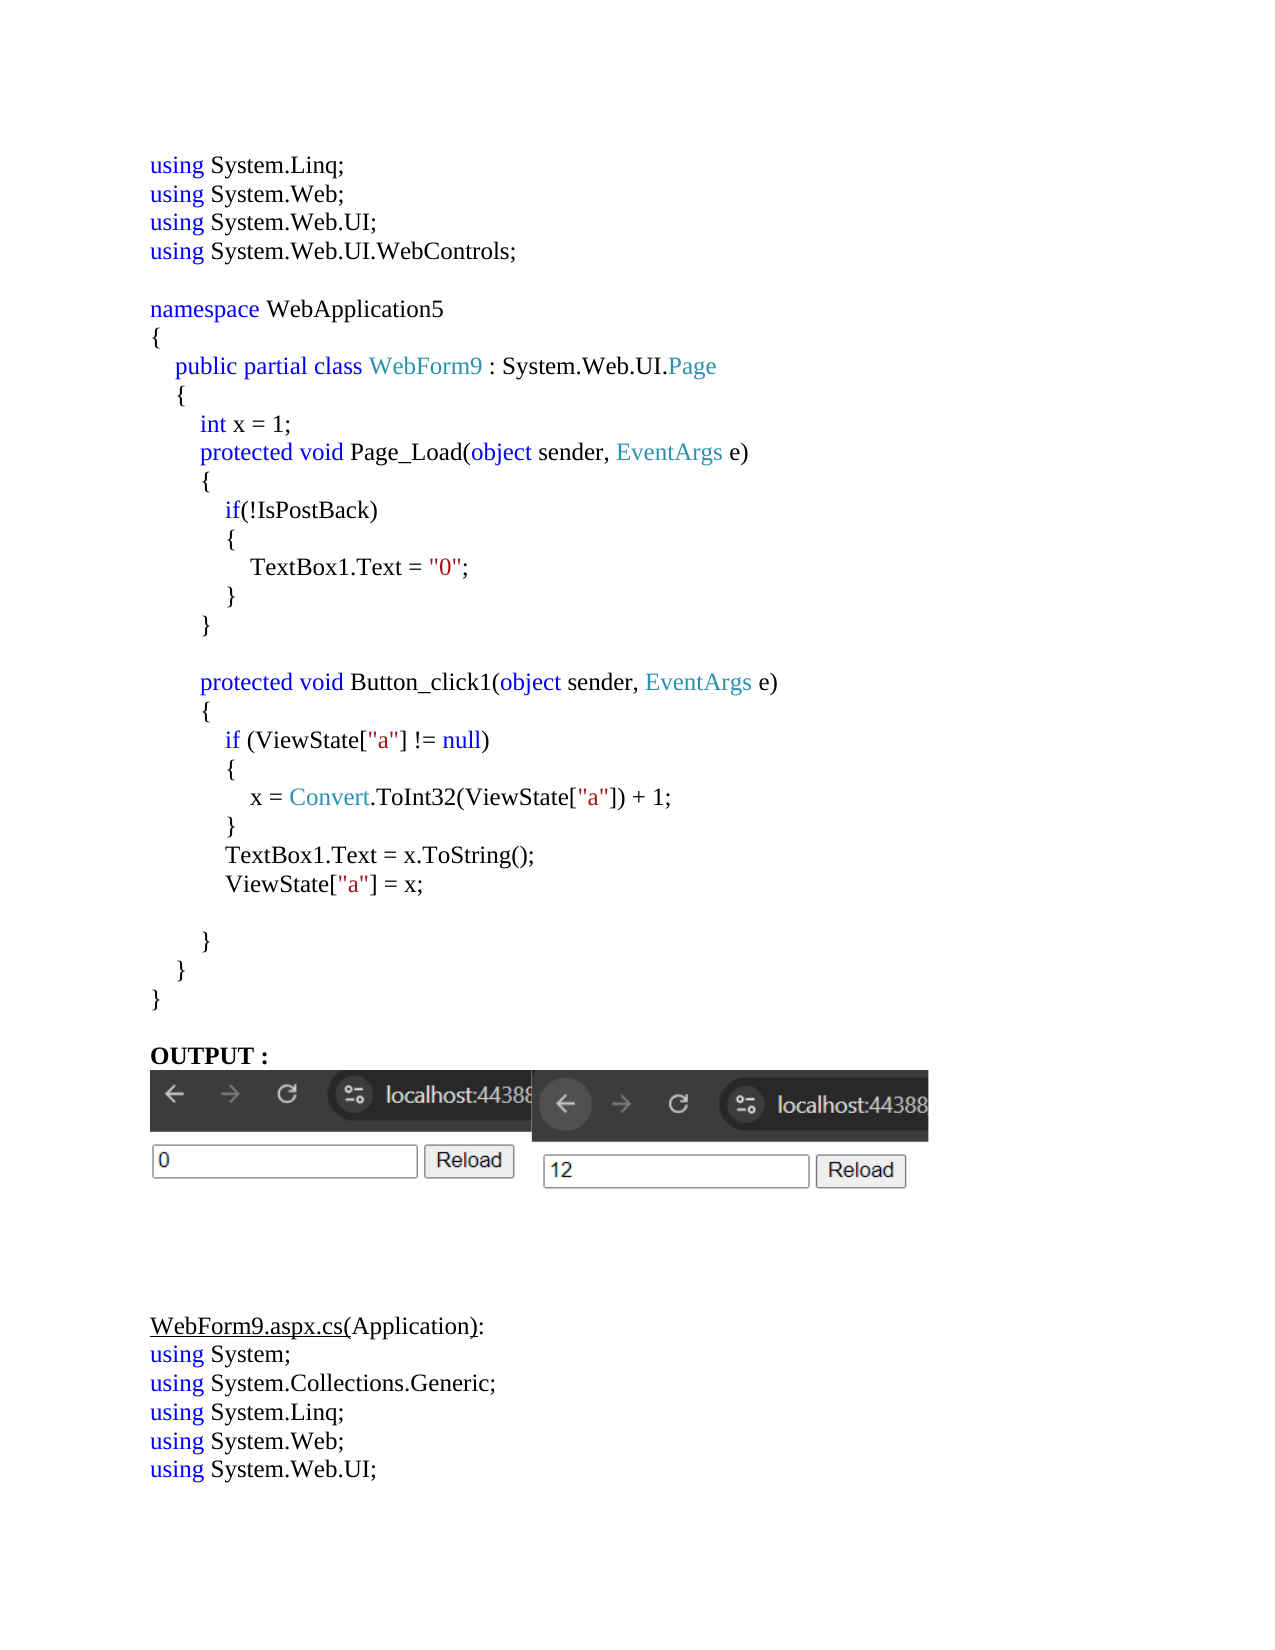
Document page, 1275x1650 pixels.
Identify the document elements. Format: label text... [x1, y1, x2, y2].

text TextBox1.Text = "0"; [150, 552, 1125, 581]
text } [150, 926, 1125, 955]
text using System; [150, 1339, 1125, 1368]
text protected void Page_Load(object sender, EventArgs e) [150, 437, 1125, 466]
text } [150, 955, 1125, 984]
text WebForm9.aspx.cs(Application): [150, 1311, 1125, 1339]
text using System.Web; [150, 1426, 1125, 1454]
text { [150, 696, 1125, 725]
text } [150, 581, 1125, 610]
text protected void Button_click1(object sender, EventArgs e) [150, 667, 1125, 696]
text using System.Web.UI; [150, 1454, 1125, 1483]
text { [150, 524, 1125, 552]
text int x = 1; [150, 409, 1125, 437]
text TextBox1.Text = x.ToString(); [150, 840, 1125, 869]
text using System.Collections.Generic; [150, 1368, 1125, 1397]
text x = Convert.ToInt32(ViewState["a"]) + 1; [150, 782, 1125, 811]
text ViewState["a"] = x; [150, 869, 1125, 897]
text { [150, 322, 1125, 351]
text OUTPUT : [150, 1041, 1125, 1070]
text using System.Web.UI; [150, 207, 1125, 236]
text } [150, 610, 1125, 639]
text using System.Linq; [150, 150, 1125, 179]
text namespace WebApplication5 [150, 294, 1125, 322]
text { [150, 466, 1125, 495]
text public partial class WebForm9 : System.Web.UI.Page [150, 351, 1125, 380]
text using System.Web; [150, 179, 1125, 207]
text if(!IsPostBack) [150, 495, 1125, 524]
text { [150, 754, 1125, 782]
text } [150, 984, 1125, 1012]
text } [150, 811, 1125, 840]
text using System.Web.UI.WebControls; [150, 236, 1125, 265]
text using System.Linq; [150, 1397, 1125, 1426]
text if (ViewState["a"] != null) [150, 725, 1125, 754]
text { [150, 380, 1125, 409]
